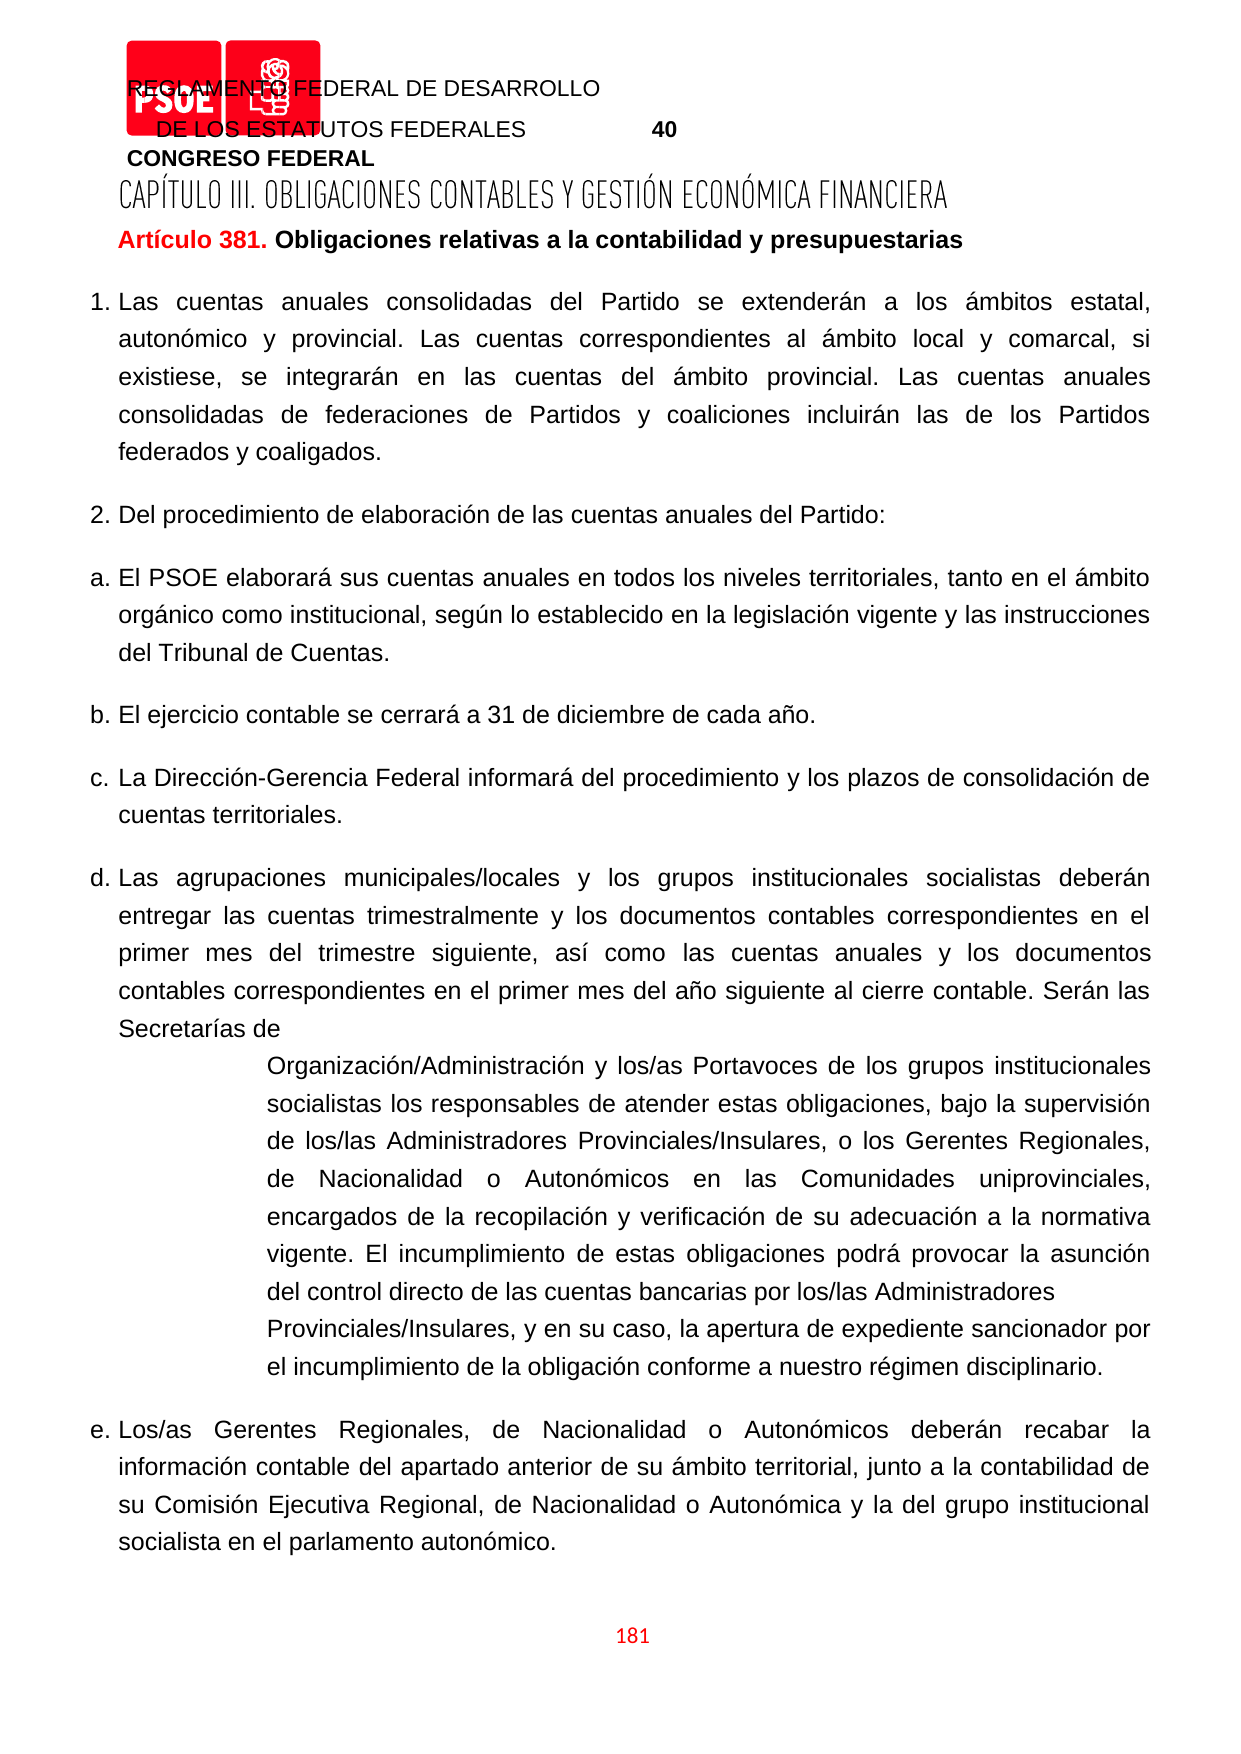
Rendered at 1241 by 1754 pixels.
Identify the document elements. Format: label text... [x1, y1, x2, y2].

text Organización/Administración y los/as Portavoces de los grupos institucionales socialistas los responsables de atender estas obligaciones, bajo la supervisión de los/las Administradores Provinciales/Insulares, o los Gerentes Regionales, de Nacionalidad o Autonómicos en las Comunidades uniprovinciales, encargados de la recopilación y verificación de su adecuación a la normativa vigente. El incumplimiento de estas obligaciones podrá provocar la asunción del control directo de las cuentas bancarias por los/las Administradores [267, 1051, 1152, 1306]
list Las agrupaciones municipales/locales y los grupos institucionales socialistas deberán entregar las cuentas trimestralmente y los documentos contables correspondientes en el primer mes del trimestre siguiente, así como las cuentas anuales y los documentos contables correspondientes en el primer mes del año siguiente al cierre contable. Serán las Secretarías de [90, 863, 1152, 1042]
text Artículo 381. Obligaciones relativas a la contabilidad y presupuestarias [117, 225, 1152, 254]
list La Dirección-Gerencia Federal informará del procedimiento y los plazos de consolidación de cuentas territoriales. [90, 763, 1152, 829]
list El PSOE elaborará sus cuentas anuales en todos los niveles territoriales, tanto en el ámbito orgánico como institucional, según lo establecido en la legislación vigente y las instrucciones del Tribunal de Cuentas. [90, 562, 1152, 666]
text Provinciales/Insulares, y en su caso, la apertura de expediente sancionador por el incumplimiento de la obligación conforme a nuestro régimen disciplinario. [267, 1314, 1152, 1381]
list Del procedimiento de elaboración de las cuentas anuales del Partido: [90, 500, 1152, 529]
list Los/as Gerentes Regionales, de Nacionalidad o Autonómicos deberán recabar la información contable del apartado anterior de su ámbito territorial, junto a la contabilidad de su Comisión Ejecutiva Regional, de Nacionalidad o Autonómica y la del grupo institucional socialista en el parlamento autonómico. [90, 1414, 1152, 1556]
list Las cuentas anuales consolidadas del Partido se extenderán a los ámbitos estatal, autonómico y provincial. Las cuentas correspondientes al ámbito local y comarcal, si existiese, se integrarán en las cuentas del ámbito provincial. Las cuentas anuales consolidadas de federaciones de Partidos y coaliciones incluirán las de los Partidos federados y coaligados. [90, 287, 1152, 466]
list El ejercicio contable se cerrará a 31 de diciembre de cada año. [90, 700, 1152, 729]
